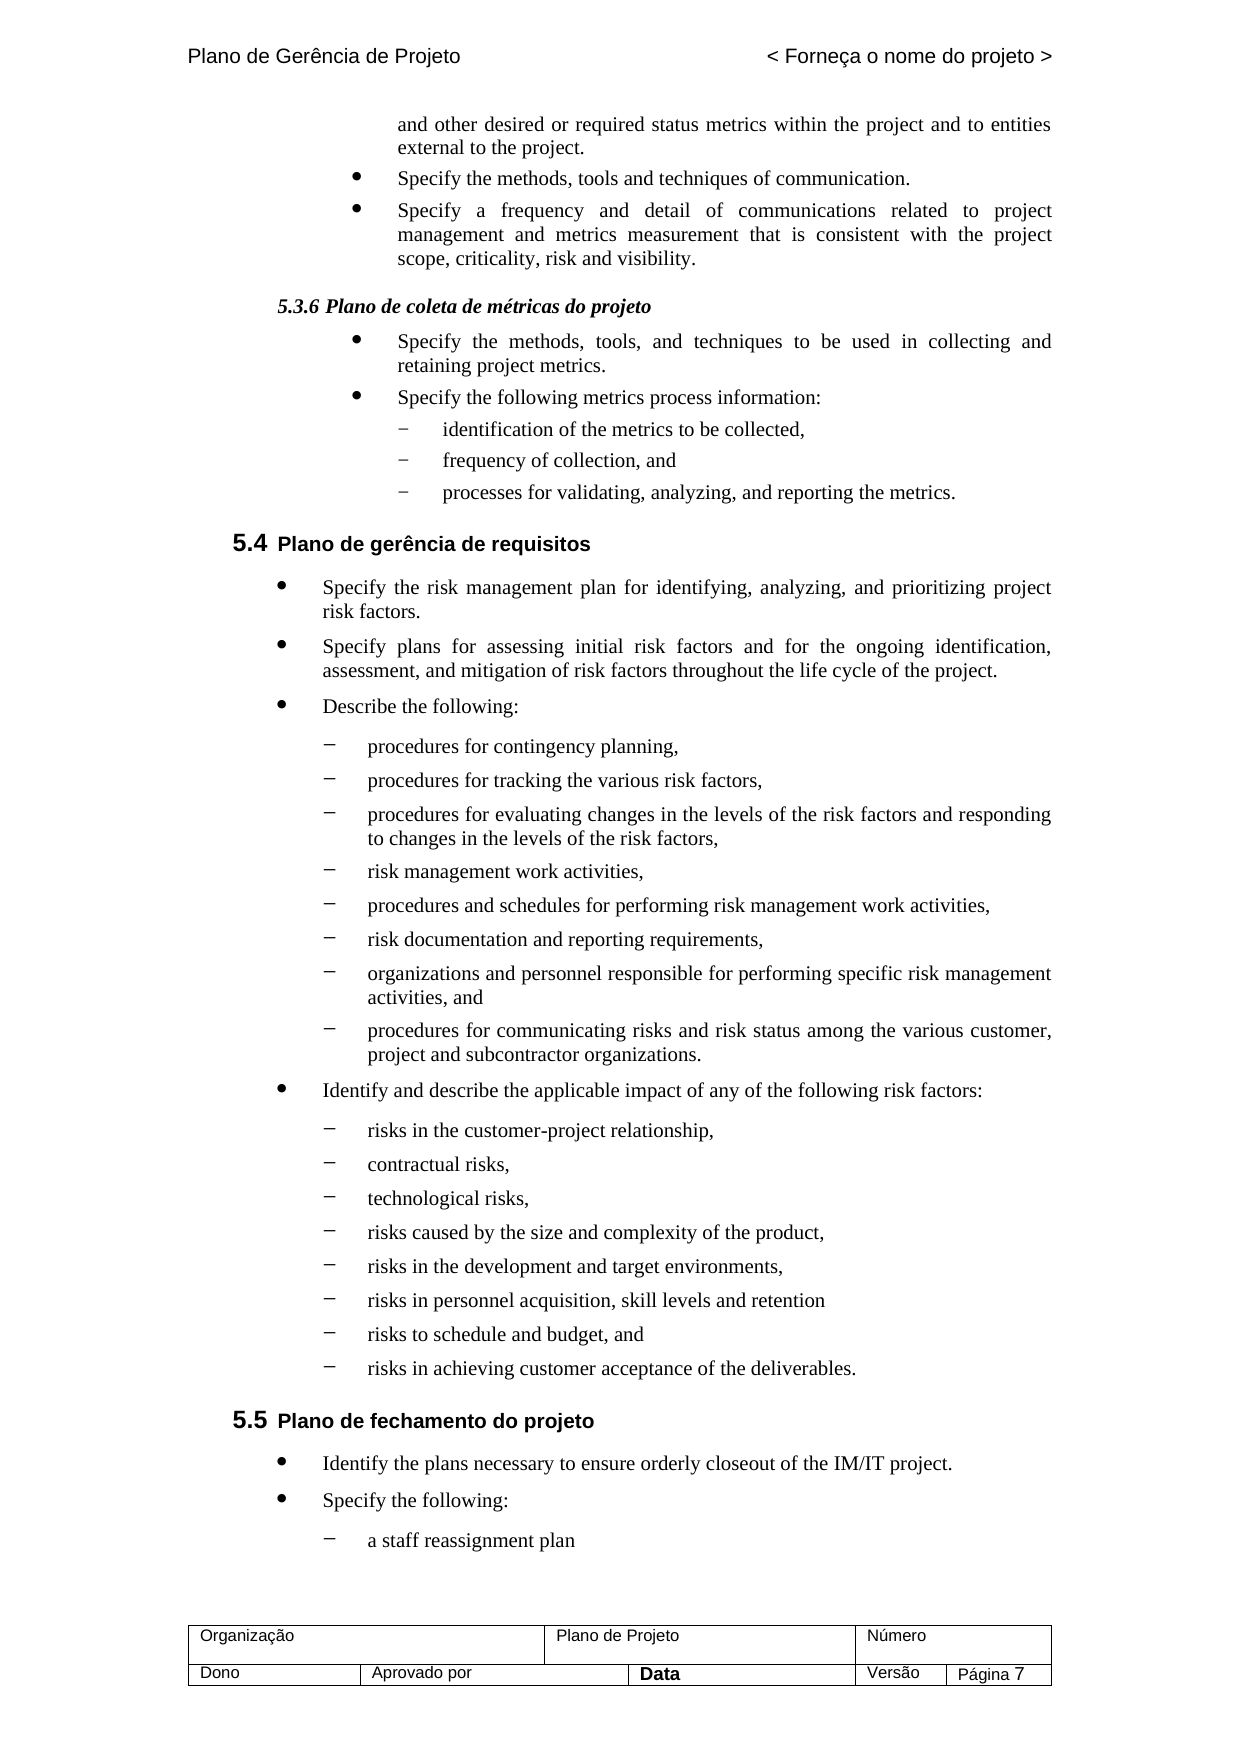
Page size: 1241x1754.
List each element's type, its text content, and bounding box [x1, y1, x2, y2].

list technological risks, [322, 1183, 1053, 1211]
list risk management work activities, [322, 856, 1053, 884]
list Specify the methods, tools and techniques of communication. [352, 167, 1053, 191]
list Specify plans for assessing initial risk factors and for the ongoing identification, assessment, and mitigation of risk factors throughout the life cycle of the project. [277, 635, 1053, 682]
list risks in personnel acquisition, skill levels and retention [322, 1285, 1053, 1312]
subtitle Plano de gerência de requisitos [232, 529, 1053, 557]
list and other desired or required status metrics within the project and to entities external to the project. [352, 112, 1053, 159]
list contractual risks, [322, 1149, 1053, 1177]
list Identify the plans necessary to ensure orderly closeout of the IM/IT project. [277, 1452, 1053, 1476]
list risks in achieving customer acceptance of the deliverables. [322, 1353, 1053, 1380]
list Identify and describe the applicable impact of any of the following risk factors: [277, 1078, 1053, 1102]
subtitle Plano de fechamento do projeto [232, 1405, 1053, 1433]
list procedures for contingency planning, [322, 731, 1053, 759]
list procedures for tracking the various risk factors, [322, 765, 1053, 793]
list risk documentation and reporting requirements, [322, 924, 1053, 952]
list Specify the following: [277, 1488, 1053, 1512]
list Specify a frequency and detail of communications related to project management and metrics measurement that is consistent with the project scope, criticality, risk and visibility. [352, 199, 1053, 269]
list risks caused by the size and complexity of the product, [322, 1217, 1053, 1244]
list identification of the metrics to be collected, [397, 418, 1053, 441]
list risks in the development and target environments, [322, 1251, 1053, 1278]
list Specify the following metrics process information: [352, 386, 1053, 409]
list a staff reassignment plan [322, 1525, 1053, 1553]
list organizations and personnel responsible for performing specific risk management activities, and [322, 958, 1053, 1009]
subtitle Plano de coleta de métricas do projeto [277, 294, 1053, 318]
list processes for validating, analyzing, and reporting the metrics. [397, 481, 1053, 504]
list risks to schedule and budget, and [322, 1319, 1053, 1346]
list procedures for communicating risks and risk status among the various customer, project and subcontractor organizations. [322, 1015, 1053, 1066]
list Specify the methods, tools, and techniques to be used in collecting and retaining project metrics. [352, 330, 1053, 377]
list risks in the customer‑project relationship, [322, 1115, 1053, 1143]
list frequency of collection, and [397, 449, 1053, 472]
list procedures and schedules for performing risk management work activities, [322, 890, 1053, 918]
list Specify the risk management plan for identifying, analyzing, and prioritizing project risk factors. [277, 576, 1053, 623]
list Describe the following: [277, 695, 1053, 719]
list procedures for evaluating changes in the levels of the risk factors and responding to changes in the levels of the risk factors, [322, 799, 1053, 850]
